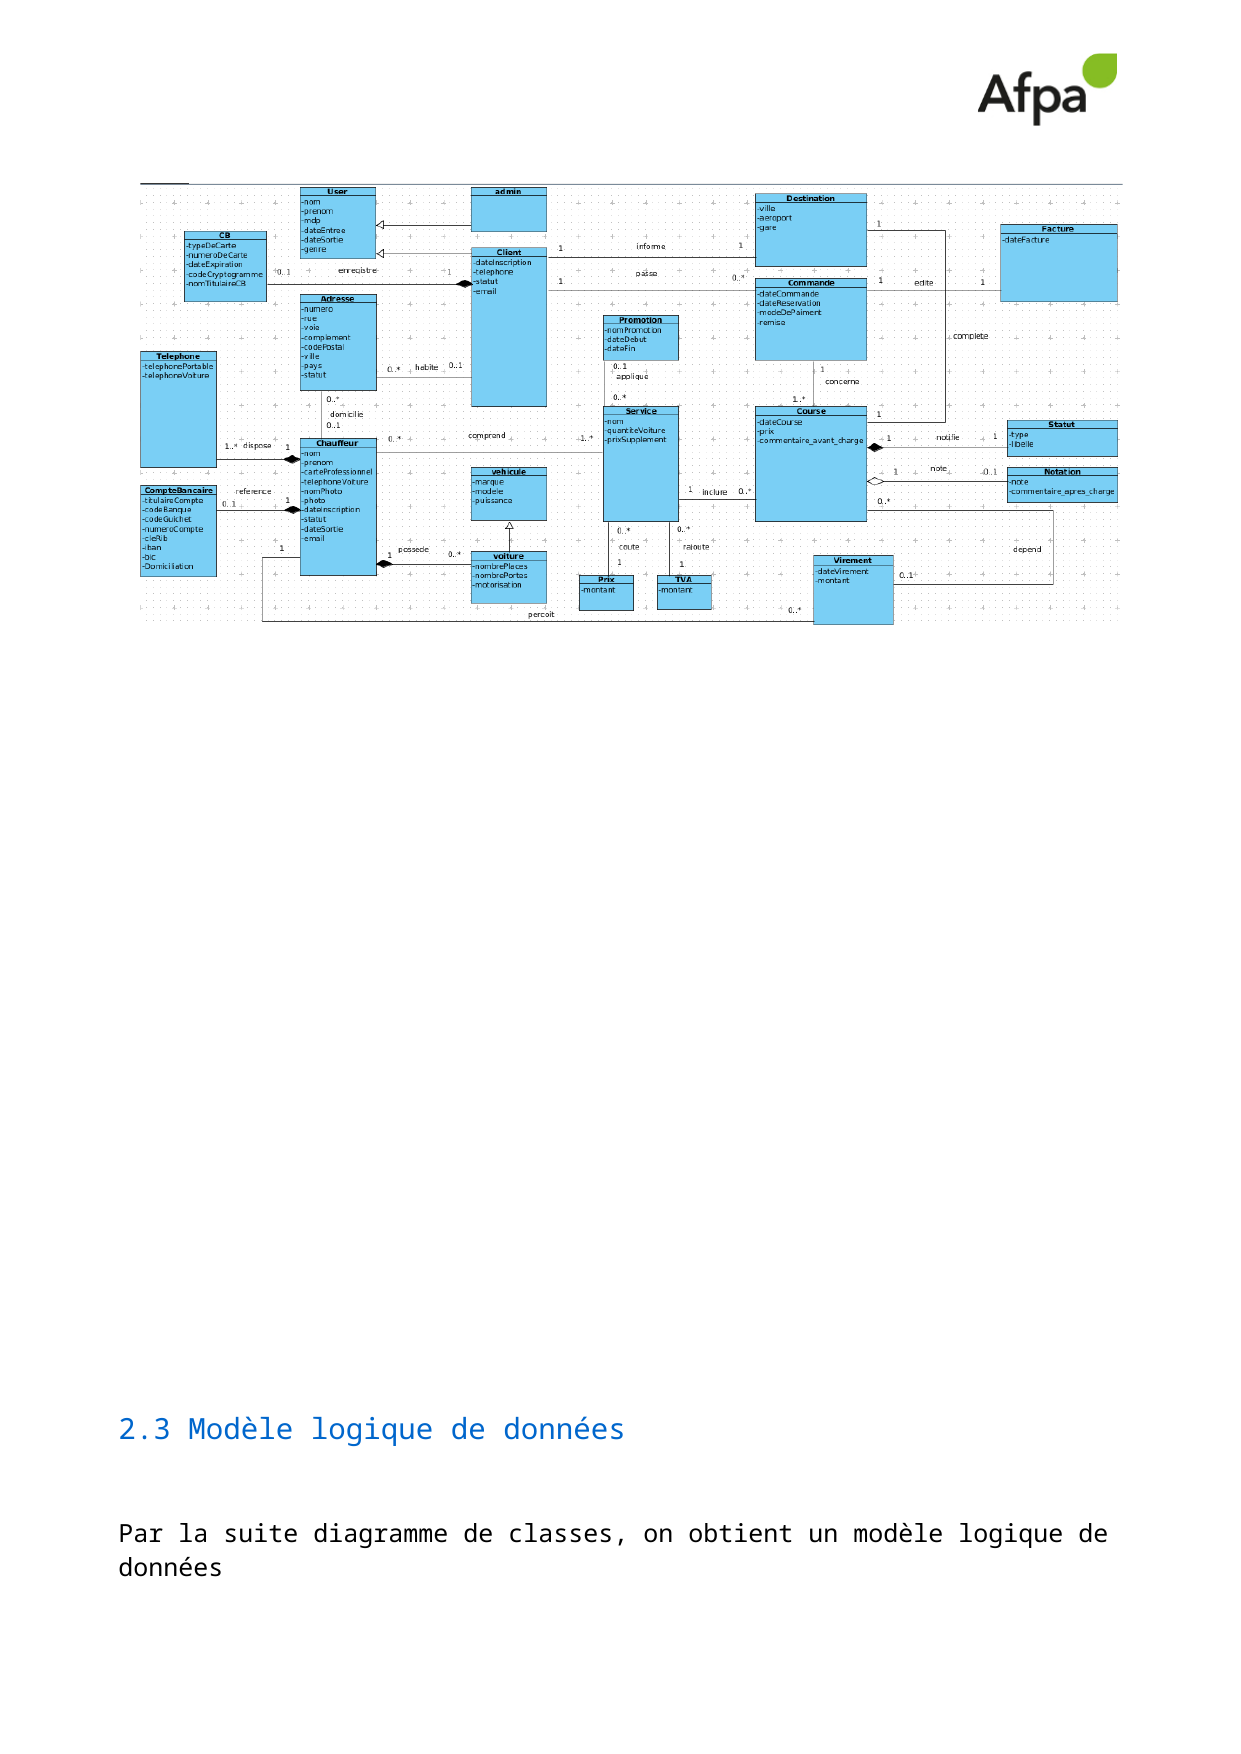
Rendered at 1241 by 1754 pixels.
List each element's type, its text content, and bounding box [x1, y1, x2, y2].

picture [977, 53, 1117, 126]
text 2.3 Modèle logique de données [118, 1408, 1122, 1448]
picture [140, 183, 1123, 625]
text Par la suite diagramme de classes, on obtient un modèle logique de données [118, 1516, 1122, 1584]
